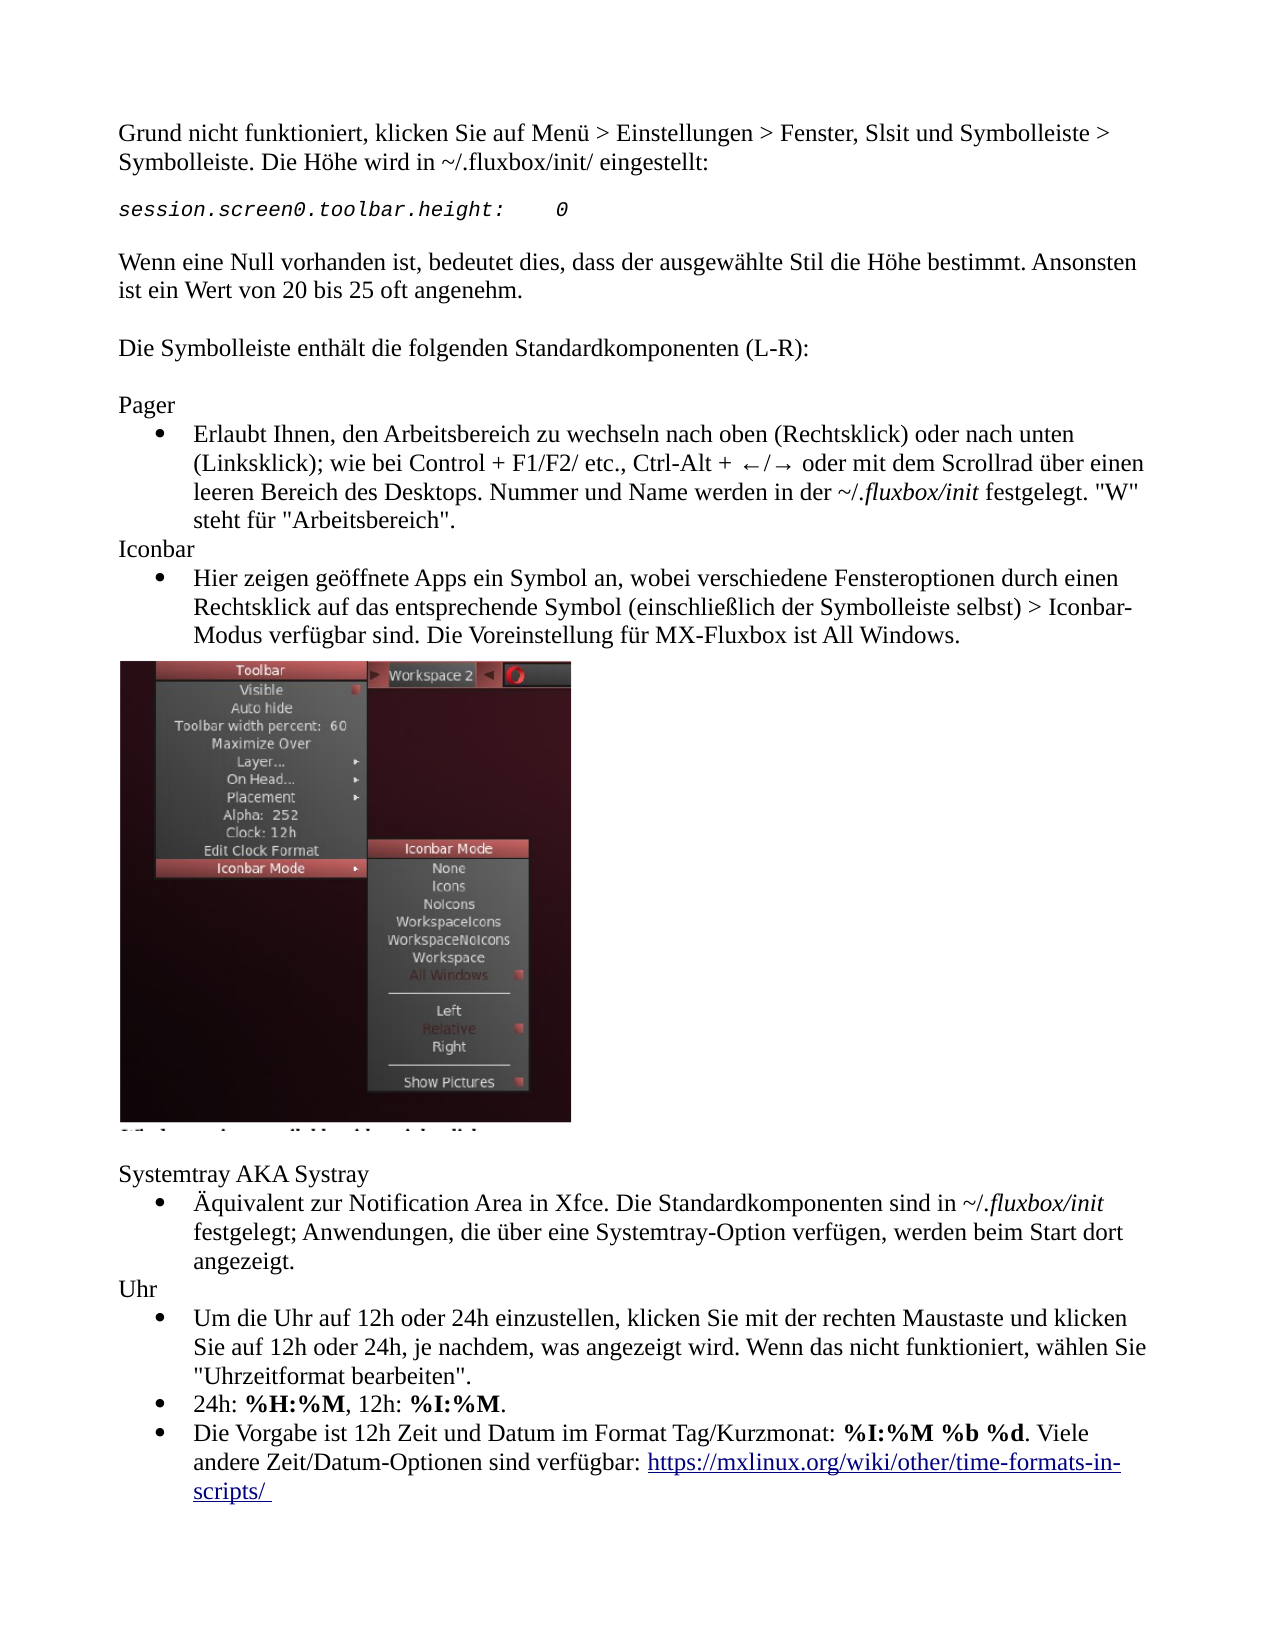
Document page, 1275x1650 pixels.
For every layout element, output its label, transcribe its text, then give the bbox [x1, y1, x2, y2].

text Iconbar [118, 534, 1157, 563]
list Erlaubt Ihnen, den Arbeitsbereich zu wechseln nach oben (Rechtsklick) oder nach unten (Linksklick); wie bei Control + F1/F2/ etc., Ctrl-Alt + ←/→ oder mit dem Scrollrad über einen leeren Bereich des Desktops. Nummer und Name werden in der ~/.fluxbox/init festgelegt. "W" steht für "Arbeitsbereich". [156, 419, 1157, 534]
list Um die Uhr auf 12h oder 24h einzustellen, klicken Sie mit der rechten Maustaste und klicken Sie auf 12h oder 24h, je nachdem, was angezeigt wird. Wenn das nicht funktioniert, wählen Sie "Uhrzeitformat bearbeiten". [156, 1303, 1157, 1389]
list Hier zeigen geöffnete Apps ein Symbol an, wobei verschiedene Fensteroptionen durch einen Rechtsklick auf das entsprechende Symbol (einschließlich der Symbolleiste selbst) > Iconbar-Modus verfügbar sind. Die Voreinstellung für MX-Fluxbox ist All Windows. [156, 563, 1157, 649]
text Wenn eine Null vorhanden ist, bedeutet dies, dass der ausgewählte Stil die Höhe bestimmt. Ansonsten ist ein Wert von 20 bis 25 oft angenehm. [118, 247, 1157, 304]
text session.screen0.toolbar.height: 0 [118, 199, 1157, 223]
list Die Vorgabe ist 12h Zeit und Datum im Format Tag/Kurzmonat: %I:%M %b %d. Viele andere Zeit/Datum-Optionen sind verfügbar: https://mxlinux.org/wiki/other/time-formats-in-scripts/ [156, 1418, 1157, 1504]
text Pager [118, 390, 1157, 419]
picture [118, 649, 595, 1131]
text Systemtray AKA Systray [118, 1159, 1157, 1188]
list 24h: %H:%M, 12h: %I:%M. [156, 1389, 1157, 1418]
text Grund nicht funktioniert, klicken Sie auf Menü > Einstellungen > Fenster, Slsit und Symbolleiste > Symbolleiste. Die Höhe wird in ~/.fluxbox/init/ eingestellt: [118, 118, 1157, 176]
list Äquivalent zur Notification Area in Xfce. Die Standardkomponenten sind in ~/.fluxbox/init festgelegt; Anwendungen, die über eine Systemtray-Option verfügen, werden beim Start dort angezeigt. [156, 1188, 1157, 1274]
text Die Symbolleiste enthält die folgenden Standardkomponenten (L-R): [118, 333, 1157, 362]
text Uhr [118, 1274, 1157, 1303]
